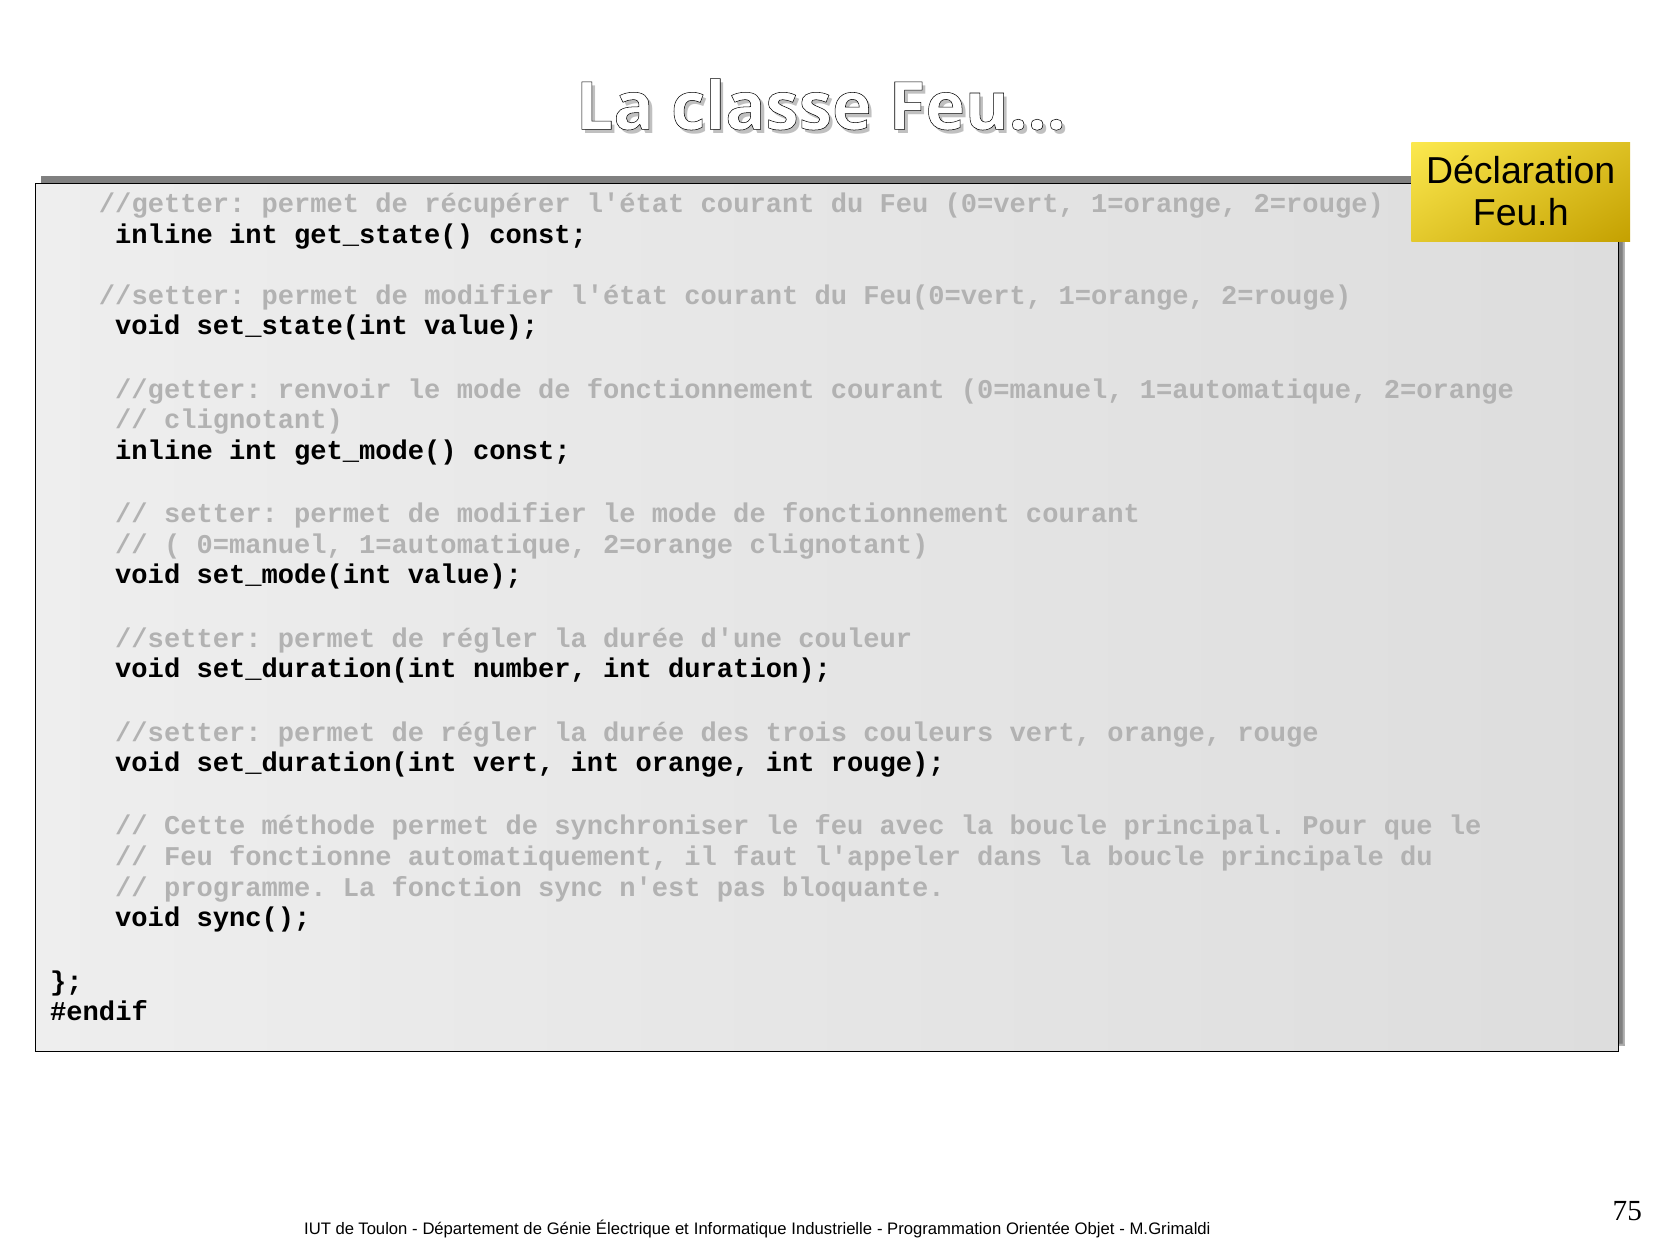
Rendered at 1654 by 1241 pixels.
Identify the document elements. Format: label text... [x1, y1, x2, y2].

text_box //getter: permet de récupérer l'état courant du Feu (0=vert, 1=orange, 2=rouge) inline int get_state() const; //setter: permet de modifier l'état courant du Feu(0=vert, 1=orange, 2=rouge) void set_state(int value); //getter: renvoir le mode de fonctionnement courant (0=manuel, 1=automatique, 2=orange // clignotant) inline int get_mode() const; // setter: permet de modifier le mode de fonctionnement courant // ( 0=manuel, 1=automatique, 2=orange clignotant) void set_mode(int value); //setter: permet de régler la durée d'une couleur void set_duration(int number, int duration); //setter: permet de régler la durée des trois couleurs vert, orange, rouge void set_duration(int vert, int orange, int rouge); // Cette méthode permet de synchroniser le feu avec la boucle principal. Pour que le // Feu fonctionne automatiquement, il faut l'appeler dans la boucle principale du // programme. La fonction sync n'est pas bloquante. void sync(); }; #endif [35, 183, 1619, 1052]
text_box Déclaration Feu.h [1411, 142, 1631, 242]
title La classe Feu... [76, 0, 1565, 176]
